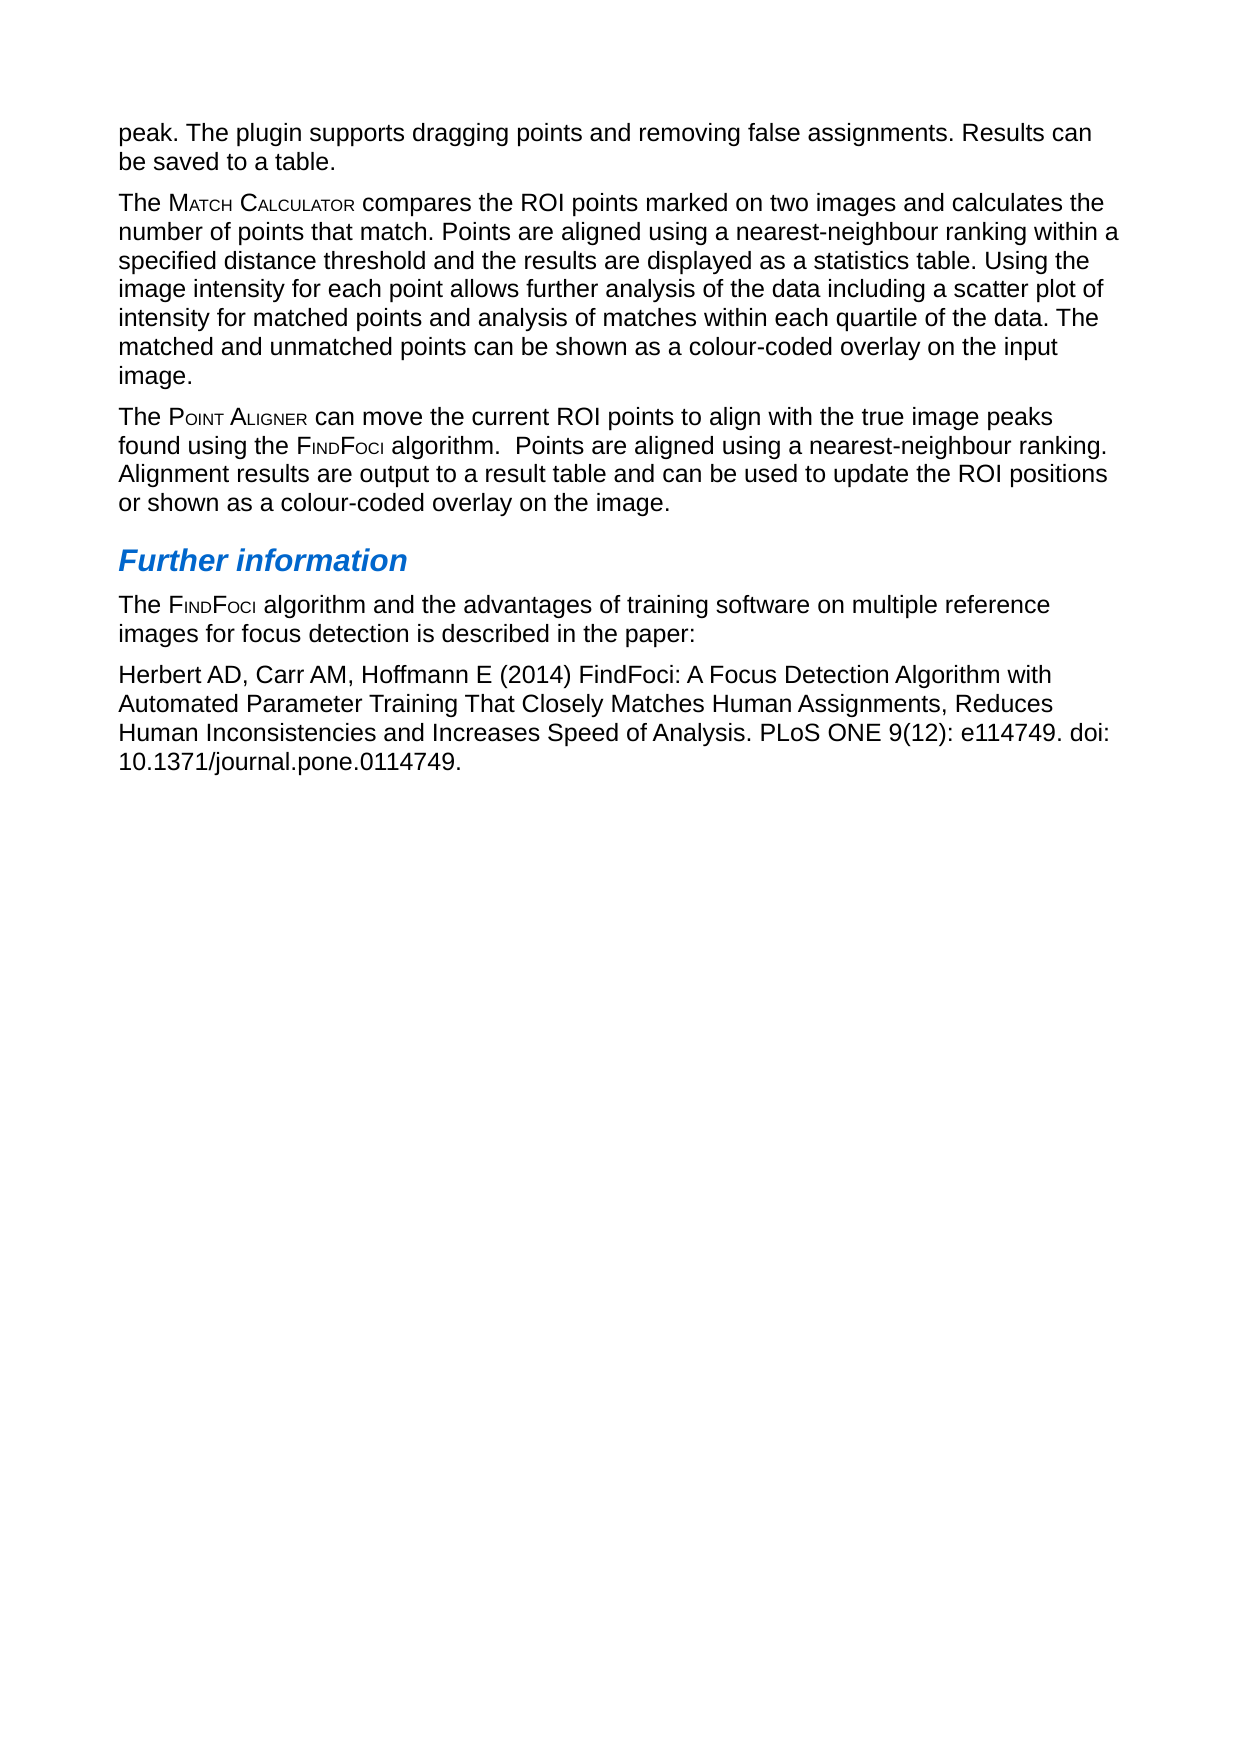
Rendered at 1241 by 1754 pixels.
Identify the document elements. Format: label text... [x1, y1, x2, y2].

subtitle Further information [118, 542, 1122, 578]
text The Match Calculator compares the ROI points marked on two images and calculates the number of points that match. Points are aligned using a nearest-neighbour ranking within a specified distance threshold and the results are displayed as a statistics table. Using the image intensity for each point allows further analysis of the data including a scatter plot of intensity for matched points and analysis of matches within each quartile of the data. The matched and unmatched points can be shown as a colour-coded overlay on the input image. [118, 188, 1122, 389]
text peak. The plugin supports dragging points and removing false assignments. Results can be saved to a table. [118, 118, 1122, 176]
text The Point Aligner can move the current ROI points to align with the true image peaks found using the FindFoci algorithm. Points are aligned using a nearest-neighbour ranking. Alignment results are output to a result table and can be used to update the ROI positions or shown as a colour-coded overlay on the image. [118, 402, 1122, 517]
text The FindFoci algorithm and the advantages of training software on multiple reference images for focus detection is described in the paper: [118, 590, 1122, 648]
text Herbert AD, Carr AM, Hoffmann E (2014) FindFoci: A Focus Detection Algorithm with Automated Parameter Training That Closely Matches Human Assignments, Reduces Human Inconsistencies and Increases Speed of Analysis. PLoS ONE 9(12): e114749. doi: 10.1371/journal.pone.0114749. [118, 660, 1122, 775]
